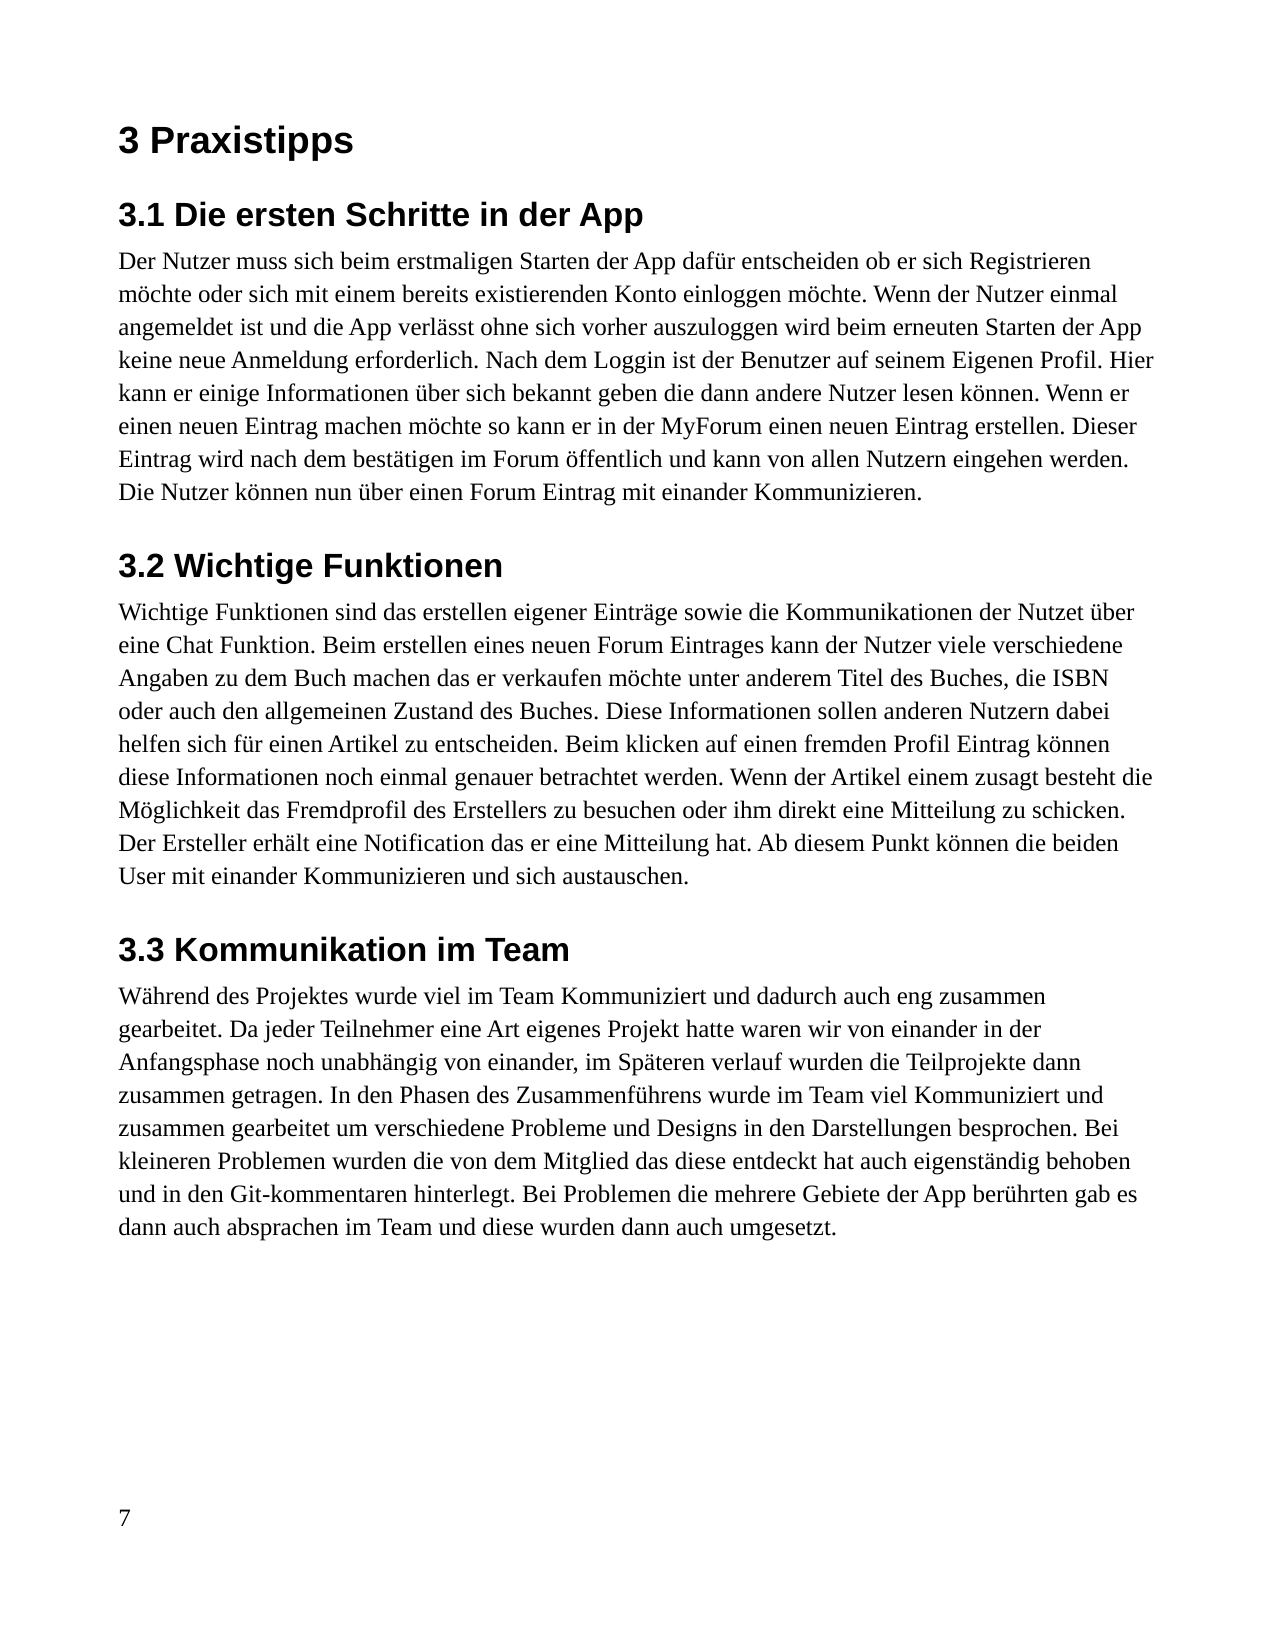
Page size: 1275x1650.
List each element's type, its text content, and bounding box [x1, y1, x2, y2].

subtitle 3 Praxistipps [118, 118, 1157, 162]
text Während des Projektes wurde viel im Team Kommuniziert und dadurch auch eng zusammen gearbeitet. Da jeder Teilnehmer eine Art eigenes Projekt hatte waren wir von einander in der Anfangsphase noch unabhängig von einander, im Späteren verlauf wurden die Teilprojekte dann zusammen getragen. In den Phasen des Zusammenführens wurde im Team viel Kommuniziert und zusammen gearbeitet um verschiedene Probleme und Designs in den Darstellungen besprochen. Bei kleineren Problemen wurden die von dem Mitglied das diese entdeckt hat auch eigenständig behoben und in den Git-kommentaren hinterlegt. Bei Problemen die mehrere Gebiete der App berührten gab es dann auch absprachen im Team und diese wurden dann auch umgesetzt. [118, 981, 1157, 1241]
subtitle 3.1 Die ersten Schritte in der App [118, 195, 1157, 234]
text Der Nutzer muss sich beim erstmaligen Starten der App dafür entscheiden ob er sich Registrieren möchte oder sich mit einem bereits existierenden Konto einloggen möchte. Wenn der Nutzer einmal angemeldet ist und die App verlässt ohne sich vorher auszuloggen wird beim erneuten Starten der App keine neue Anmeldung erforderlich. Nach dem Loggin ist der Benutzer auf seinem Eigenen Profil. Hier kann er einige Informationen über sich bekannt geben die dann andere Nutzer lesen können. Wenn er einen neuen Eintrag machen möchte so kann er in der MyForum einen neuen Eintrag erstellen. Dieser Eintrag wird nach dem bestätigen im Forum öffentlich und kann von allen Nutzern eingehen werden. Die Nutzer können nun über einen Forum Eintrag mit einander Kommunizieren. [118, 246, 1157, 506]
subtitle 3.3 Kommunikation im Team [118, 929, 1157, 968]
subtitle 3.2 Wichtige Funktionen [118, 546, 1157, 584]
text Wichtige Funktionen sind das erstellen eigener Einträge sowie die Kommunikationen der Nutzet über eine Chat Funktion. Beim erstellen eines neuen Forum Eintrages kann der Nutzer viele verschiedene Angaben zu dem Buch machen das er verkaufen möchte unter anderem Titel des Buches, die ISBN oder auch den allgemeinen Zustand des Buches. Diese Informationen sollen anderen Nutzern dabei helfen sich für einen Artikel zu entscheiden. Beim klicken auf einen fremden Profil Eintrag können diese Informationen noch einmal genauer betrachtet werden. Wenn der Artikel einem zusagt besteht die Möglichkeit das Fremdprofil des Erstellers zu besuchen oder ihm direkt eine Mitteilung zu schicken. Der Ersteller erhält eine Notification das er eine Mitteilung hat. Ab diesem Punkt können die beiden User mit einander Kommunizieren und sich austauschen. [118, 597, 1157, 890]
